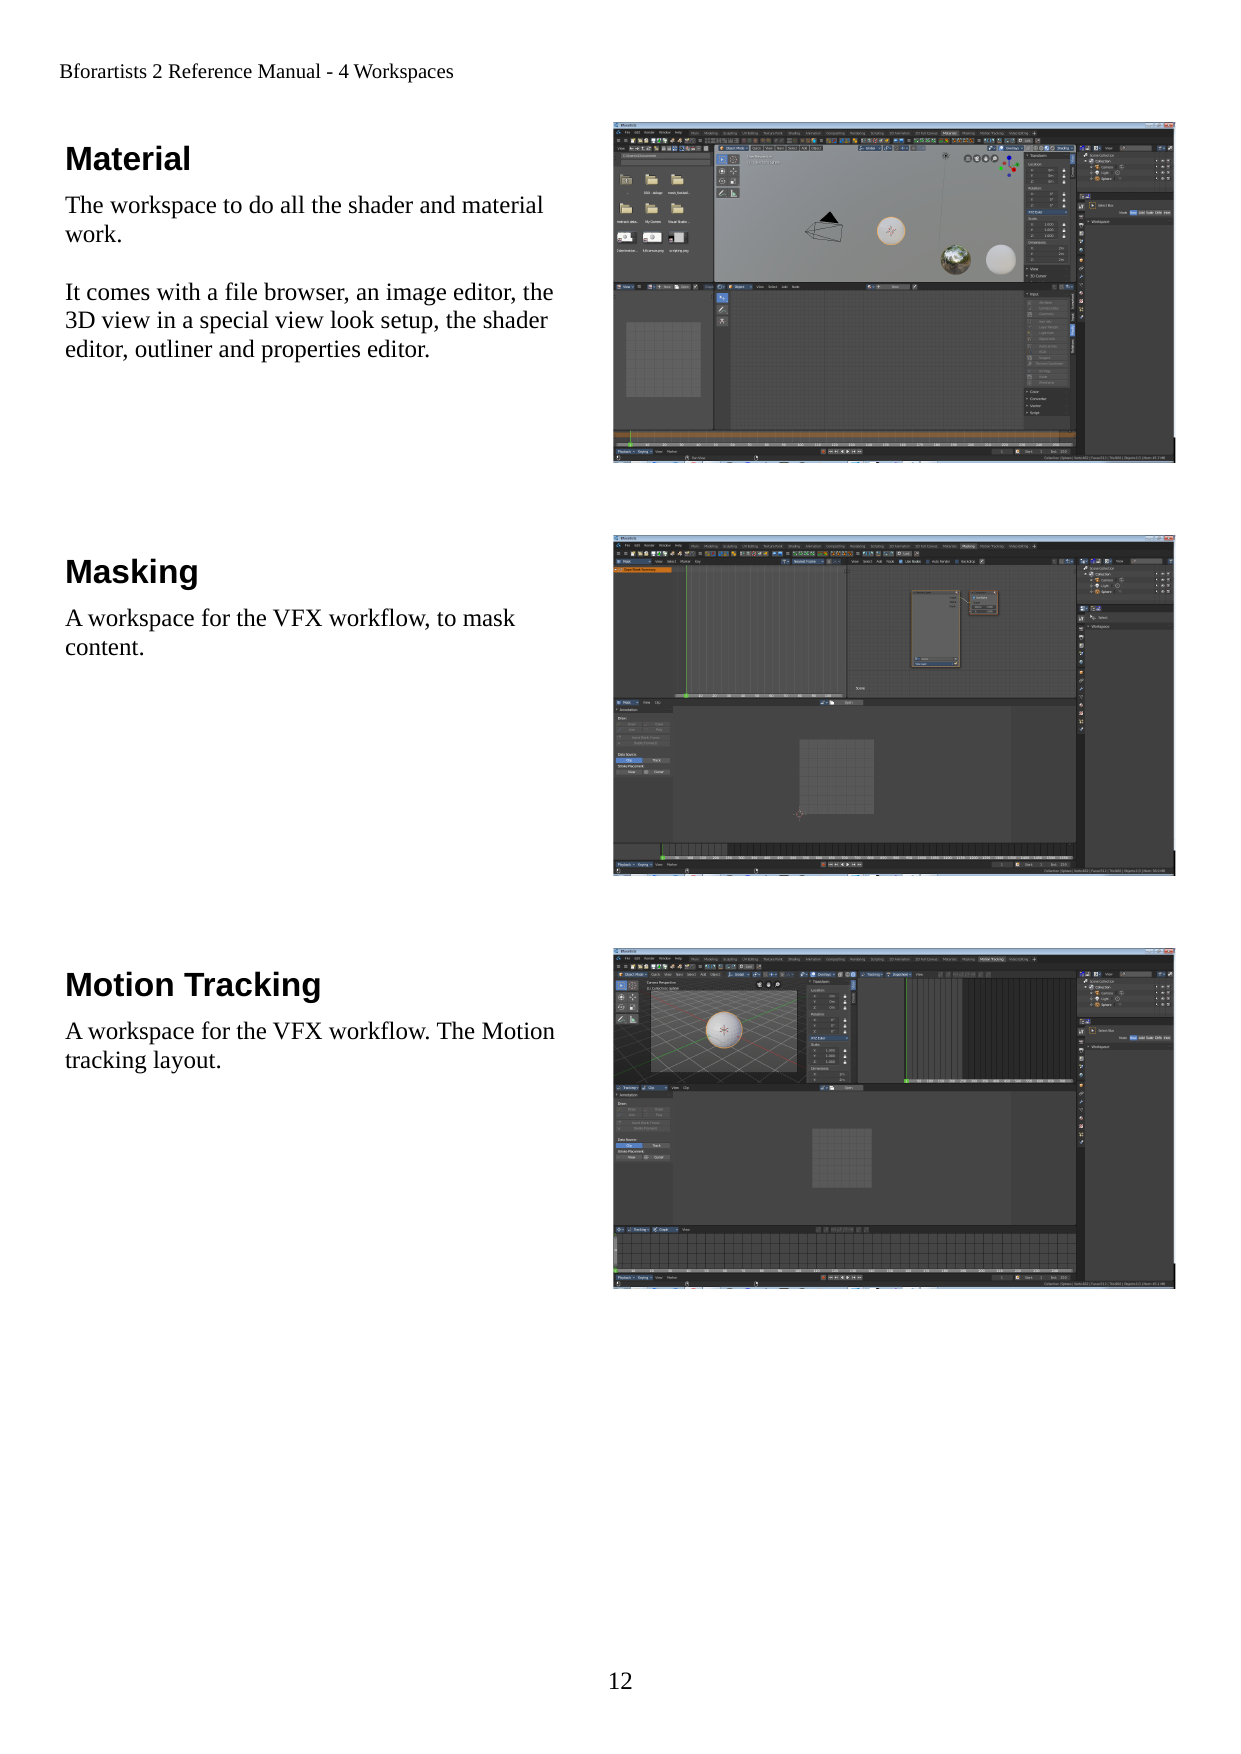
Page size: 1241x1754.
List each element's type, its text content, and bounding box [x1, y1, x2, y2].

table_header Masking A workspace for the VFX workflow, to mask content. [59, 526, 596, 910]
picture [613, 122, 1176, 463]
picture [613, 948, 1176, 1289]
table_header Motion Tracking A workspace for the VFX workflow. The Motion tracking layout. [59, 939, 596, 1323]
table_header [596, 939, 1181, 1323]
table_header [596, 526, 1181, 910]
table_header Material The workspace to do all the shader and material work. It comes with a file browser, an image editor, the 3D view in a special view look setup, the shader editor, outliner and properties editor. [59, 113, 596, 497]
table_header [596, 113, 1181, 497]
picture [613, 535, 1176, 876]
